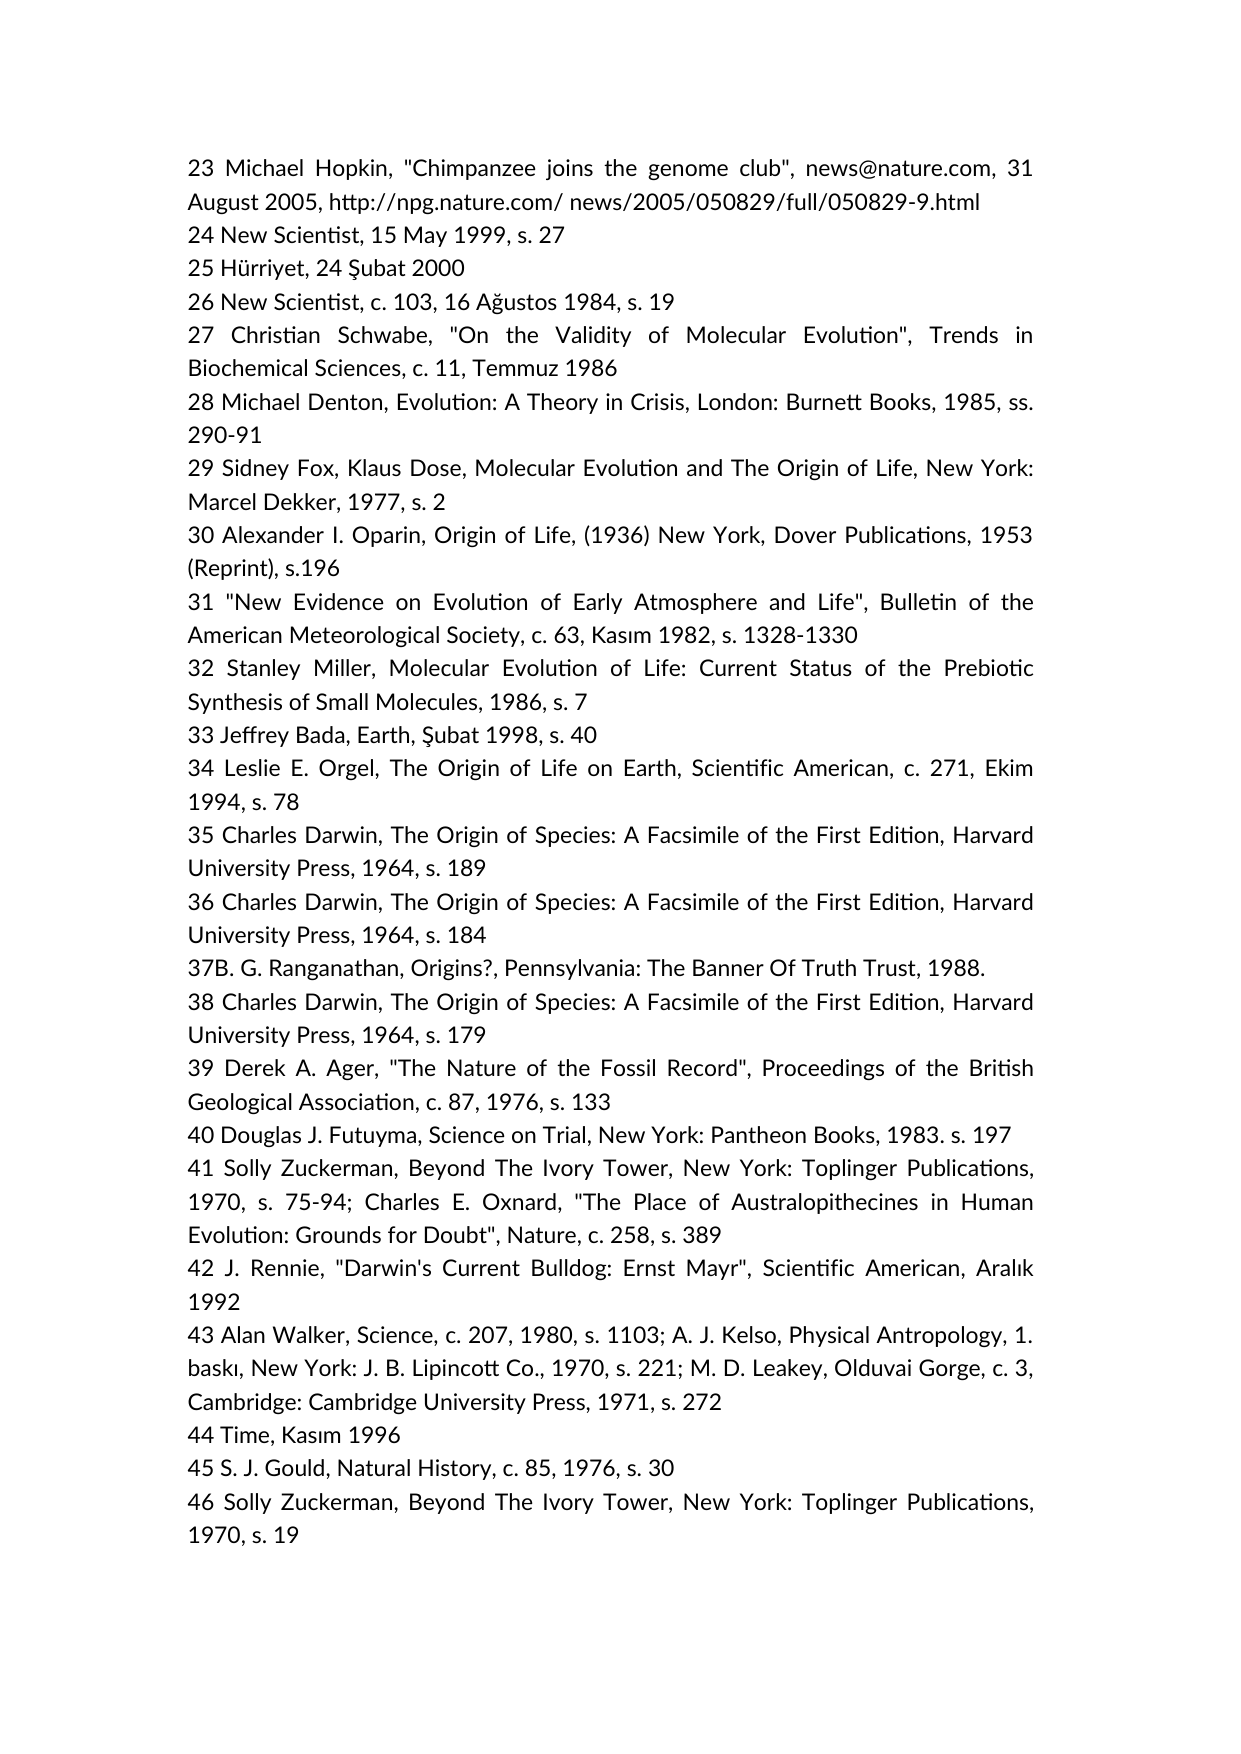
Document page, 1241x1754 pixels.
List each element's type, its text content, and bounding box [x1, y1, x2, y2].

text 37B. G. Ranganathan, Origins?, Pennsylvania: The Banner Of Truth Trust, 1988. [187, 950, 1035, 983]
text 24 New Scientist, 15 May 1999, s. 27 [187, 217, 1035, 250]
text 45 S. J. Gould, Natural History, c. 85, 1976, s. 30 [187, 1450, 1035, 1483]
text 30 Alexander I. Oparin, Origin of Life, (1936) New York, Dover Publications, 1953 (Reprint), s.196 [187, 517, 1035, 583]
text 44 Time, Kasım 1996 [187, 1417, 1035, 1450]
text 26 New Scientist, c. 103, 16 Ağustos 1984, s. 19 [187, 283, 1035, 317]
text 36 Charles Darwin, The Origin of Species: A Facsimile of the First Edition, Harvard University Press, 1964, s. 184 [187, 883, 1035, 950]
text 40 Douglas J. Futuyma, Science on Trial, New York: Pantheon Books, 1983. s. 197 [187, 1117, 1035, 1150]
text 29 Sidney Fox, Klaus Dose, Molecular Evolution and The Origin of Life, New York: Marcel Dekker, 1977, s. 2 [187, 450, 1035, 517]
text 41 Solly Zuckerman, Beyond The Ivory Tower, New York: Toplinger Publications, 1970, s. 75-94; Charles E. Oxnard, "The Place of Australopithecines in Human Evolution: Grounds for Doubt", Nature, c. 258, s. 389 [187, 1150, 1035, 1250]
text 33 Jeffrey Bada, Earth, Şubat 1998, s. 40 [187, 717, 1035, 750]
text 23 Michael Hopkin, "Chimpanzee joins the genome club", news@nature.com, 31 August 2005, http://npg.nature.com/ news/2005/050829/full/050829-9.html [187, 150, 1035, 217]
text 43 Alan Walker, Science, c. 207, 1980, s. 1103; A. J. Kelso, Physical Antropology, 1. baskı, New York: J. B. Lipincott Co., 1970, s. 221; M. D. Leakey, Olduvai Gorge, c. 3, Cambridge: Cambridge University Press, 1971, s. 272 [187, 1317, 1035, 1417]
text 38 Charles Darwin, The Origin of Species: A Facsimile of the First Edition, Harvard University Press, 1964, s. 179 [187, 983, 1035, 1050]
text 46 Solly Zuckerman, Beyond The Ivory Tower, New York: Toplinger Publications, 1970, s. 19 [187, 1483, 1035, 1550]
text 27 Christian Schwabe, "On the Validity of Molecular Evolution", Trends in Biochemical Sciences, c. 11, Temmuz 1986 [187, 317, 1035, 383]
text 35 Charles Darwin, The Origin of Species: A Facsimile of the First Edition, Harvard University Press, 1964, s. 189 [187, 817, 1035, 883]
text 32 Stanley Miller, Molecular Evolution of Life: Current Status of the Prebiotic Synthesis of Small Molecules, 1986, s. 7 [187, 650, 1035, 717]
text 34 Leslie E. Orgel, The Origin of Life on Earth, Scientific American, c. 271, Ekim 1994, s. 78 [187, 750, 1035, 817]
text 42 J. Rennie, "Darwin's Current Bulldog: Ernst Mayr", Scientific American, Aralık 1992 [187, 1250, 1035, 1317]
text 39 Derek A. Ager, "The Nature of the Fossil Record", Proceedings of the British Geological Association, c. 87, 1976, s. 133 [187, 1050, 1035, 1117]
text 31 "New Evidence on Evolution of Early Atmosphere and Life", Bulletin of the American Meteorological Society, c. 63, Kasım 1982, s. 1328-1330 [187, 583, 1035, 650]
text 28 Michael Denton, Evolution: A Theory in Crisis, London: Burnett Books, 1985, ss. 290-91 [187, 383, 1035, 450]
text 25 Hürriyet, 24 Şubat 2000 [187, 250, 1035, 283]
